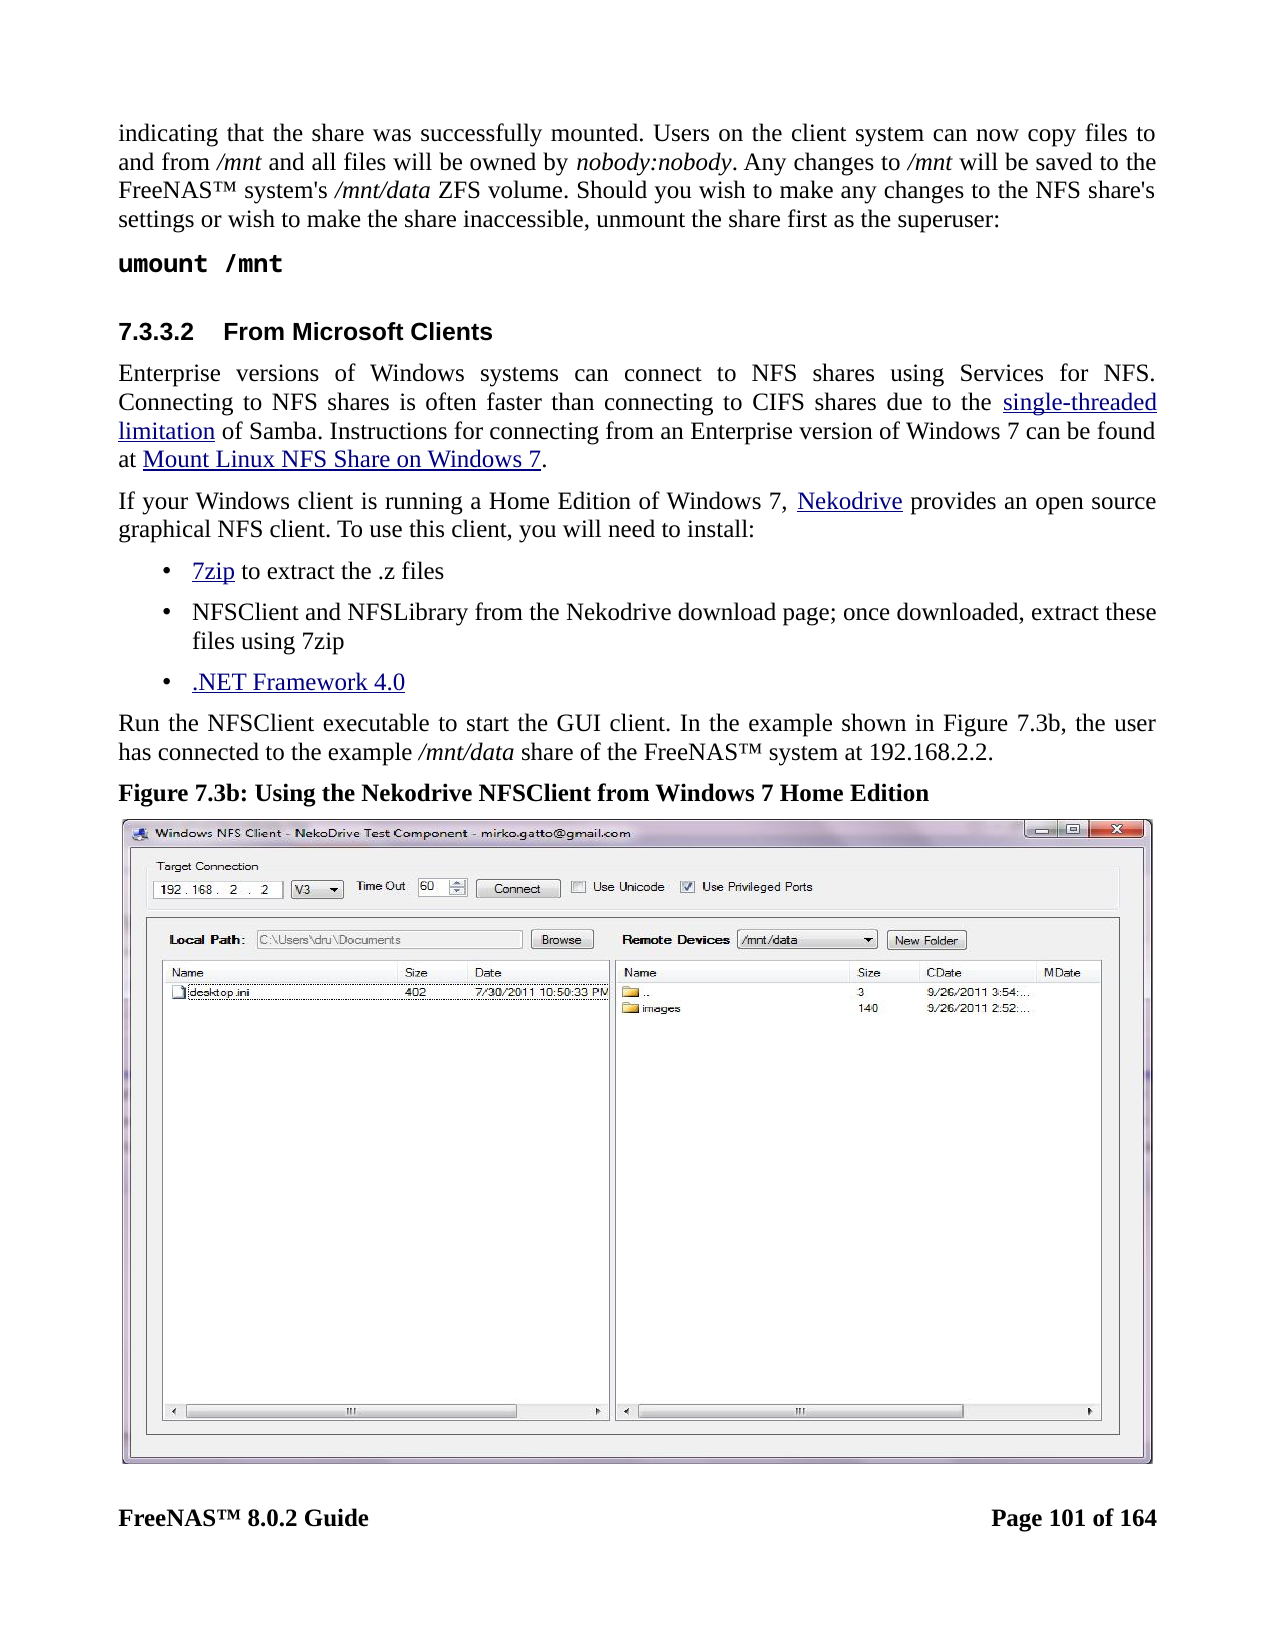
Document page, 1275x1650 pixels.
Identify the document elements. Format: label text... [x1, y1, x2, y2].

text If your Windows client is running a Home Edition of Windows 7, Nekodrive provides an open source graphical NFS client. To use this client, you will need to install: [118, 486, 1157, 543]
text umount /mnt [118, 246, 1157, 280]
text Enterprise versions of Windows systems can connect to NFS shares using Services for NFS. Connecting to NFS shares is often faster than connecting to CIFS shares due to the single-threaded limitation of Samba. Instructions for connecting from an Enterprise version of Windows 7 can be found at Mount Linux NFS Share on Windows 7. [118, 358, 1157, 473]
list 7zip to extract the .z files [162, 556, 1157, 584]
text Run the NFSClient executable to start the GUI client. In the example shown in Figure 7.3b, the user has connected to the example /mnt/data share of the FreeNAS™ system at 192.168.2.2. [118, 708, 1157, 766]
text indicating that the share was successfully mounted. Users on the client system can now copy files to and from /mnt and all files will be owned by nobody:nobody. Any changes to /mnt will be saved to the FreeNAS™ system's /mnt/data ZFS volume. Should you wish to make any changes to the NFS share's settings or wish to make the share inaccessible, unmount the share first as the superuser: [118, 118, 1157, 233]
text Figure 7.3b: Using the Nekodrive NFSClient from Windows 7 Home Edition [118, 778, 1157, 807]
picture [122, 819, 1153, 1464]
list NFSClient and NFSLibrary from the Nekodrive download page; once downloaded, extract these files using 7zip [162, 597, 1157, 654]
list .NET Framework 4.0 [162, 667, 1157, 696]
subtitle From Microsoft Clients [118, 317, 1157, 346]
